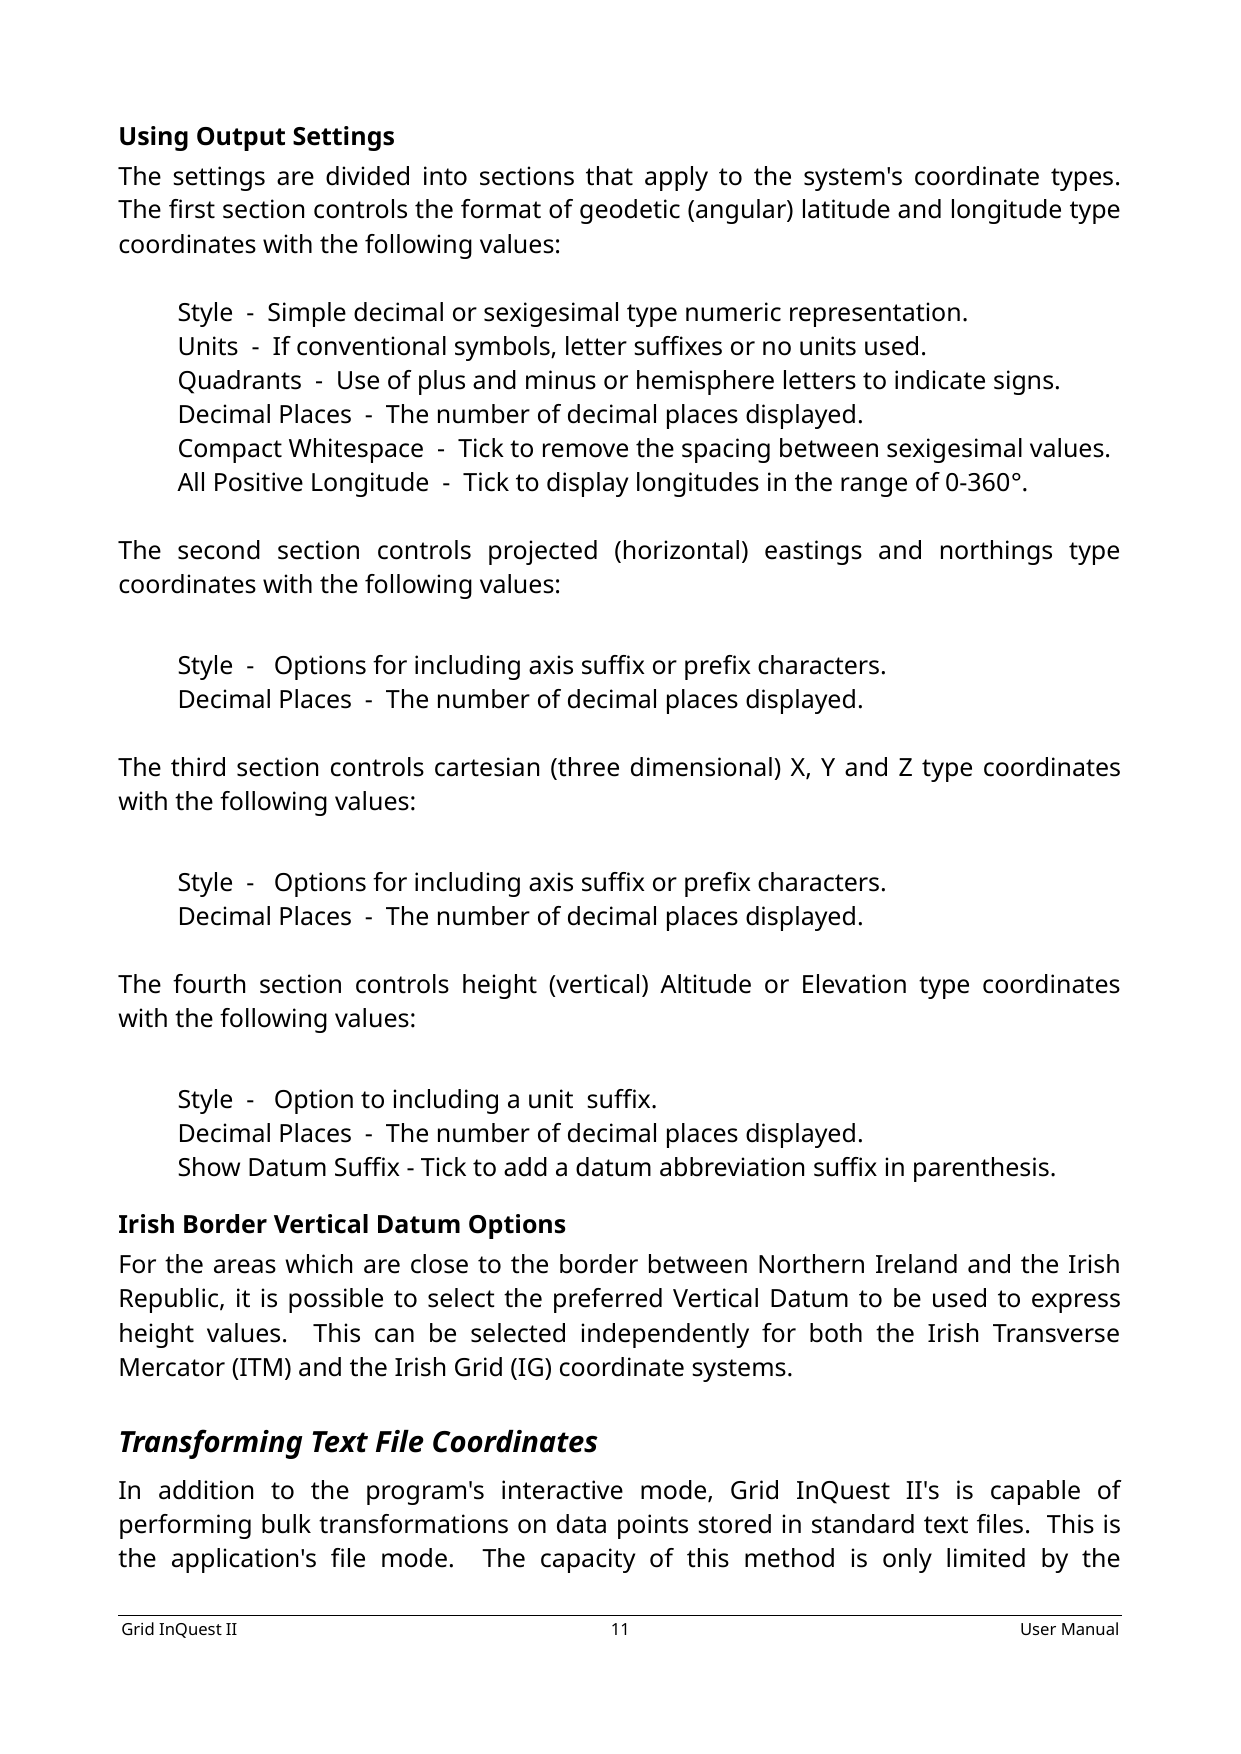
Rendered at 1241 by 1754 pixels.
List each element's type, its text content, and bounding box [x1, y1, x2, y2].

text Compact Whitespace - Tick to remove the spacing between sexigesimal values. [177, 431, 1122, 465]
subtitle Using Output Settings [118, 118, 1122, 152]
text The second section controls projected (horizontal) eastings and northings type coordinates with the following values: [118, 533, 1122, 601]
text For the areas which are close to the border between Northern Ireland and the Irish Republic, it is possible to select the preferred Vertical Datum to be used to express height values. This can be selected independently for both the Irish Transverse Mercator (ITM) and the Irish Grid (IG) coordinate systems. [118, 1247, 1122, 1383]
text Style - Options for including axis suffix or prefix characters. [177, 864, 1122, 898]
text Style - Options for including axis suffix or prefix characters. [177, 647, 1122, 682]
text Decimal Places - The number of decimal places displayed. [177, 682, 1122, 716]
text Decimal Places - The number of decimal places displayed. [177, 898, 1122, 932]
text Units - If conventional symbols, letter suffixes or no units used. [177, 328, 1122, 362]
text Show Datum Suffix - Tick to add a datum abbreviation suffix in parenthesis. [177, 1149, 1122, 1183]
text Decimal Places - The number of decimal places displayed. [177, 397, 1122, 431]
text The settings are divided into sections that apply to the system's coordinate types. The first section controls the format of geodetic (angular) latitude and longitude type coordinates with the following values: [118, 158, 1122, 260]
subtitle Transforming Text File Coordinates [118, 1421, 1122, 1461]
text Decimal Places - The number of decimal places displayed. [177, 1115, 1122, 1149]
subtitle Irish Border Vertical Datum Options [118, 1207, 1122, 1241]
text The fourth section controls height (vertical) Altitude or Elevation type coordinates with the following values: [118, 967, 1122, 1035]
text Style - Simple decimal or sexigesimal type numeric representation. [177, 294, 1122, 328]
text Quadrants - Use of plus and minus or hemisphere letters to indicate signs. [177, 362, 1122, 397]
text The third section controls cartesian (three dimensional) X, Y and Z type coordinates with the following values: [118, 750, 1122, 818]
text All Positive Longitude - Tick to display longitudes in the range of 0-360°. [177, 465, 1122, 499]
text In addition to the program's interactive mode, Grid InQuest II's is capable of performing bulk transformations on data points stored in standard text files. This is the application's file mode. The capacity of this method is only limited by the [118, 1473, 1122, 1575]
text Style - Option to including a unit suffix. [177, 1081, 1122, 1115]
